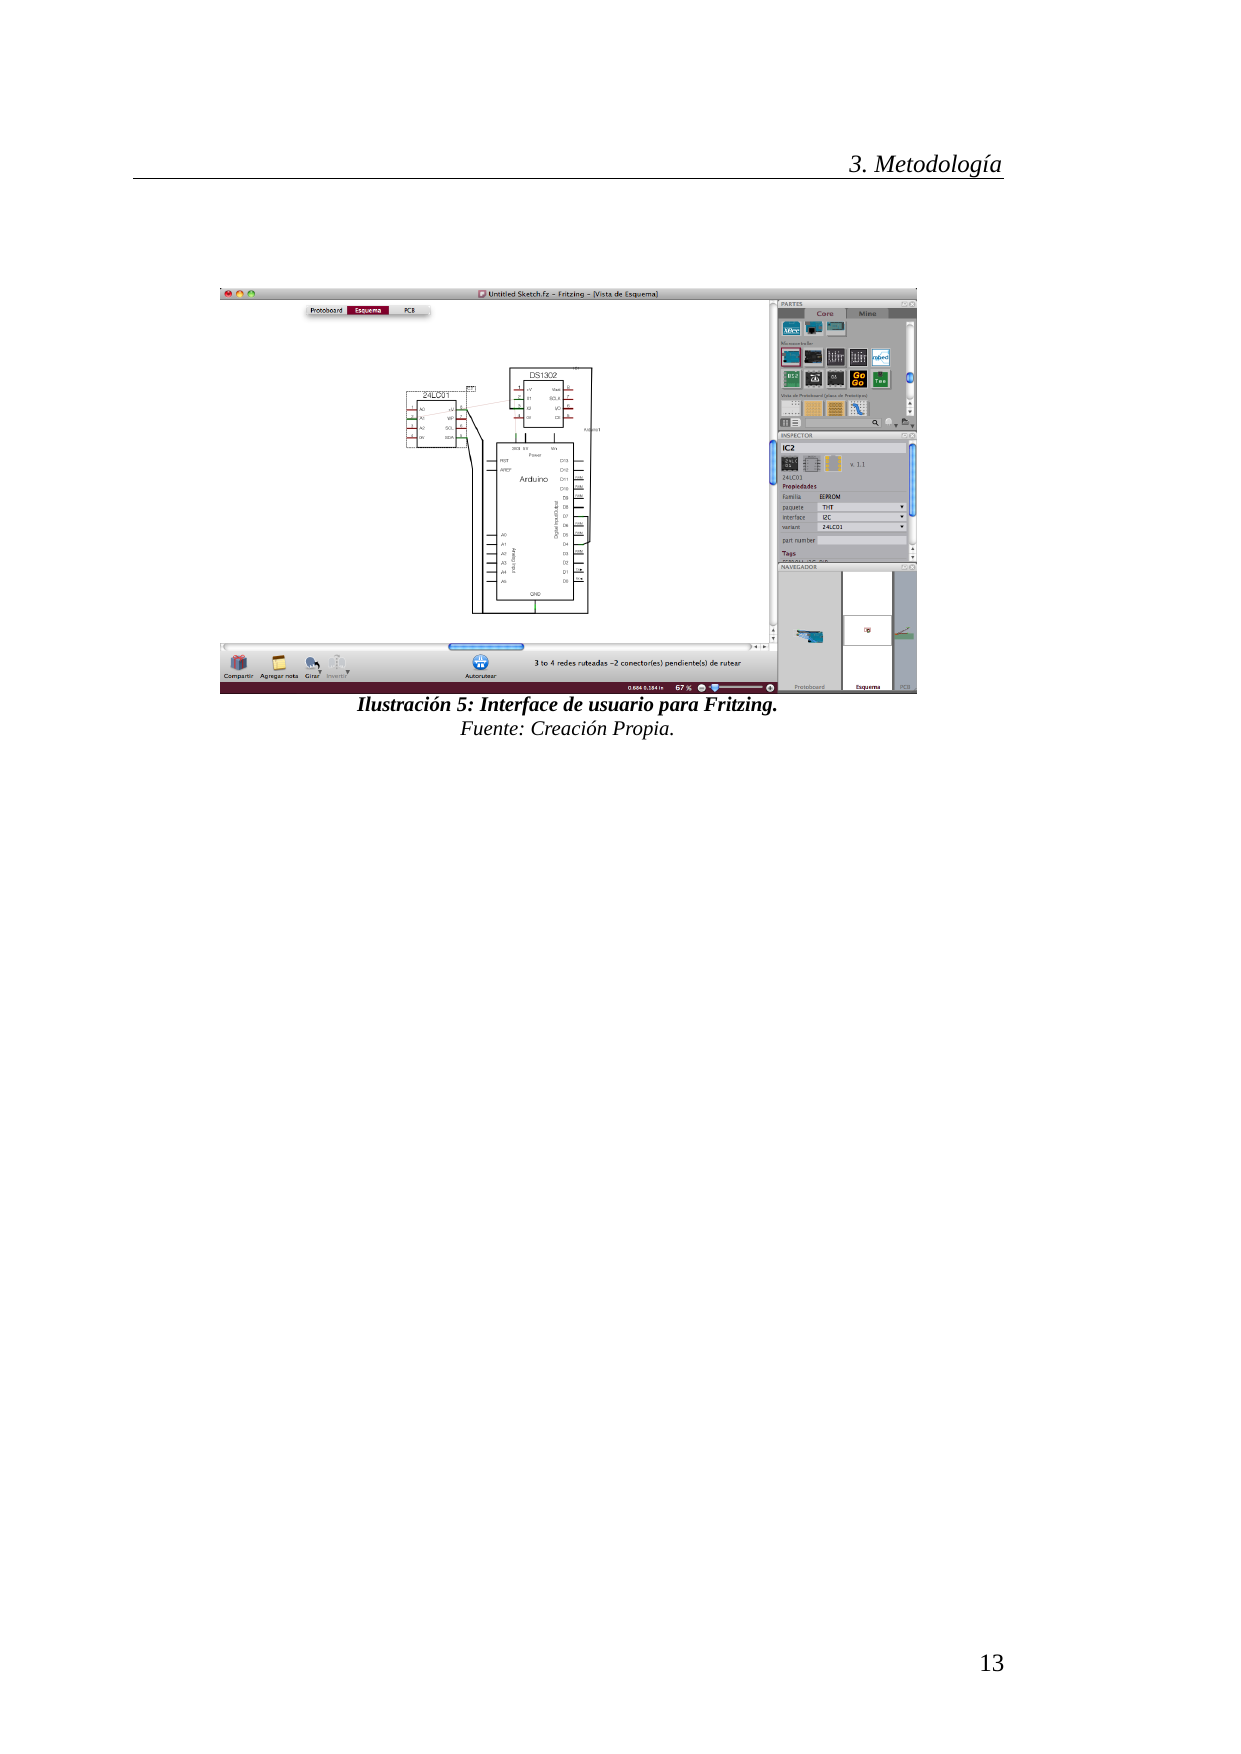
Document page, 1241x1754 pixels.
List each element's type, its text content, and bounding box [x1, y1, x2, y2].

picture [220, 288, 917, 694]
text Fuente: Creación Propia. [220, 716, 917, 739]
text Ilustración 5: Interface de usuario para Fritzing. [220, 694, 917, 716]
